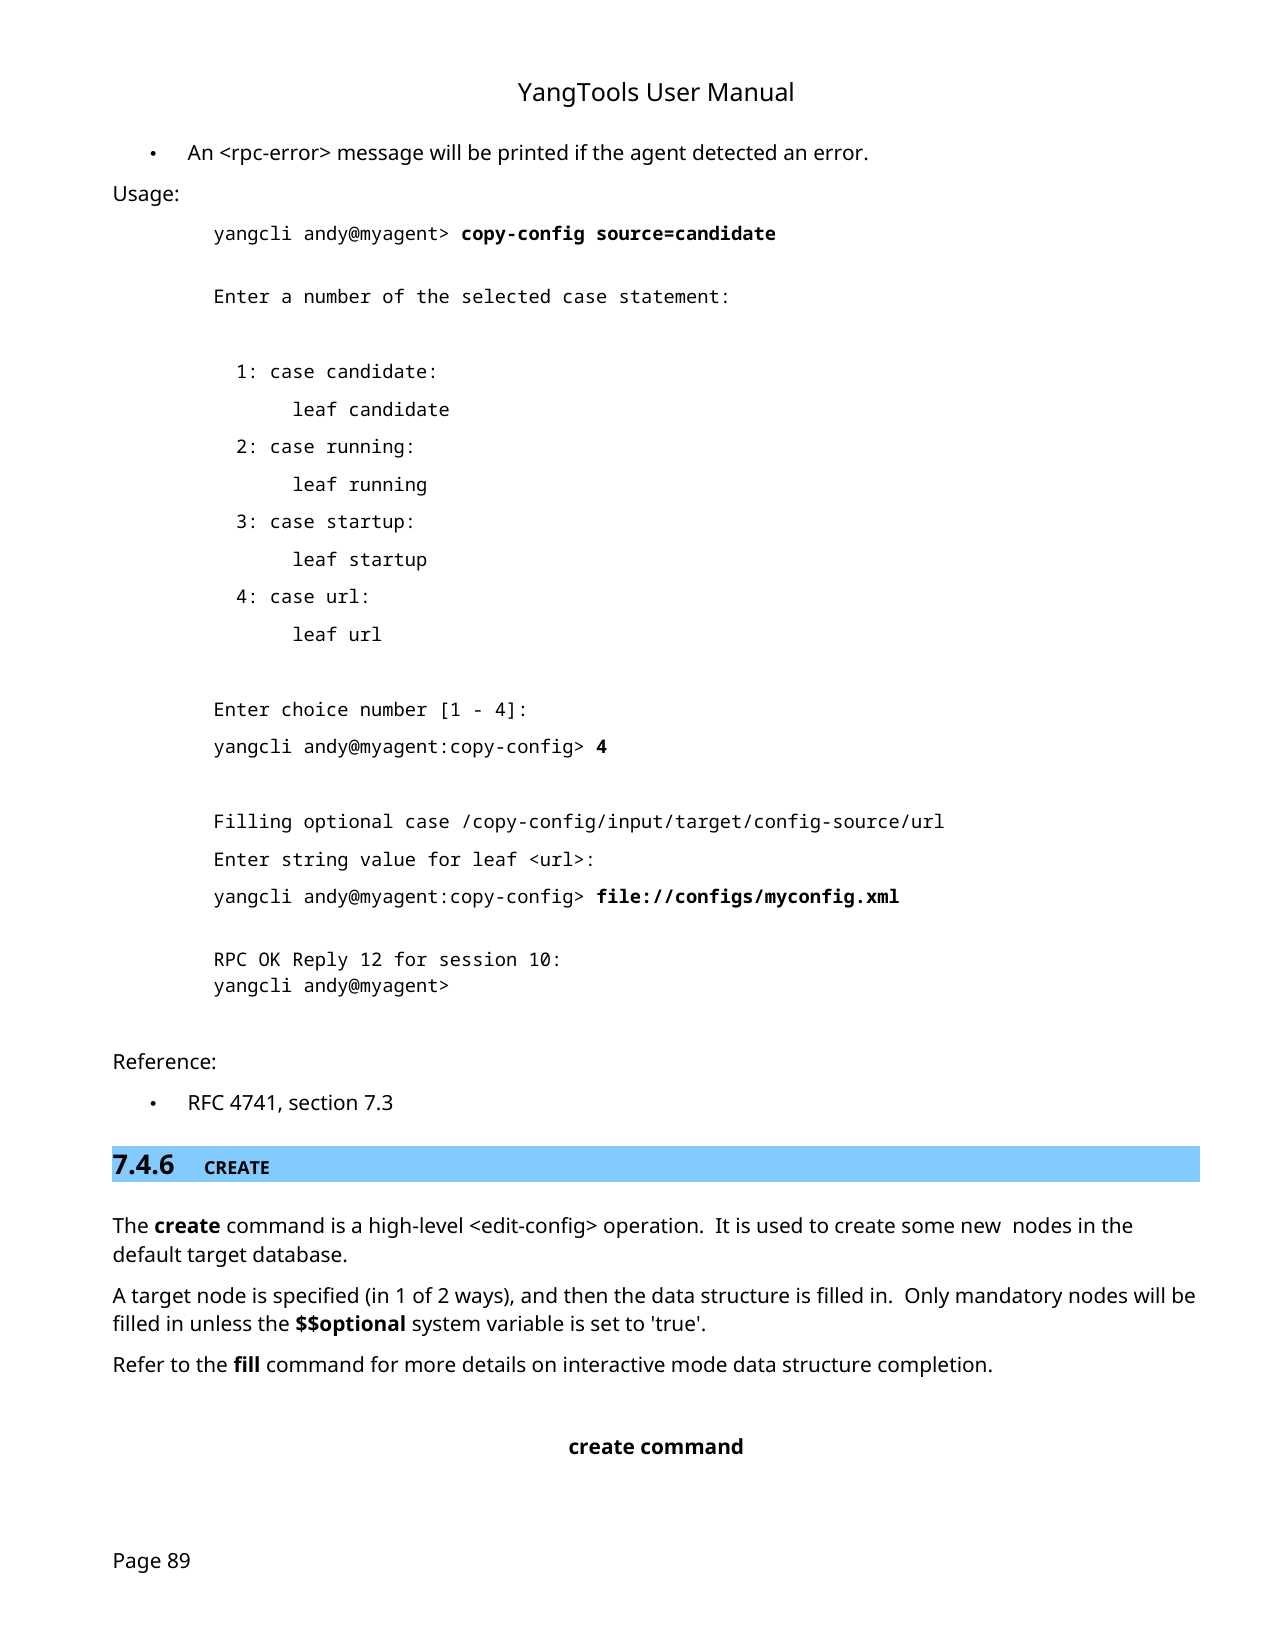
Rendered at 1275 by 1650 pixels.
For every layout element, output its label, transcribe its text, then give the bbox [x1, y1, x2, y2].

subtitle create command [127, 1432, 1185, 1461]
text Enter a number of the selected case statement: [139, 283, 1200, 309]
text RPC OK Reply 12 for session 10: yangcli andy@myagent> [139, 946, 1200, 997]
text Enter choice number [1 - 4]: [139, 696, 1200, 721]
text yangcli andy@myagent> copy-config source=candidate [139, 220, 1200, 271]
text leaf startup [139, 546, 1200, 571]
text Reference: [112, 1047, 1200, 1075]
text The create command is a high-level <edit-config> operation. It is used to create some new nodes in the default target database. [112, 1212, 1200, 1268]
text 3: case startup: [139, 508, 1200, 534]
text Usage: [112, 179, 1200, 208]
text leaf candidate [139, 396, 1200, 421]
text 4: case url: [139, 583, 1200, 609]
text A target node is specified (in 1 of 2 ways), and then the data structure is filled in. Only mandatory nodes will be filled in unless the $$optional system variable is set to 'true'. [112, 1281, 1200, 1338]
text Enter string value for leaf <url>: [139, 846, 1200, 871]
text 1: case candidate: [139, 358, 1200, 384]
text yangcli andy@myagent:copy-config> 4 [139, 733, 1200, 759]
text Filling optional case /copy-config/input/target/config-source/url [139, 808, 1200, 834]
subtitle create [112, 1146, 1200, 1182]
text 2: case running: [139, 433, 1200, 459]
text leaf url [139, 621, 1200, 646]
text leaf running [139, 471, 1200, 496]
text Refer to the fill command for more details on interactive mode data structure completion. [112, 1350, 1200, 1379]
text yangcli andy@myagent:copy-config> file://configs/myconfig.xml [139, 883, 1200, 934]
list RFC 4741, section 7.3 [150, 1088, 1200, 1116]
list An <rpc-error> message will be printed if the agent detected an error. [150, 138, 1200, 167]
